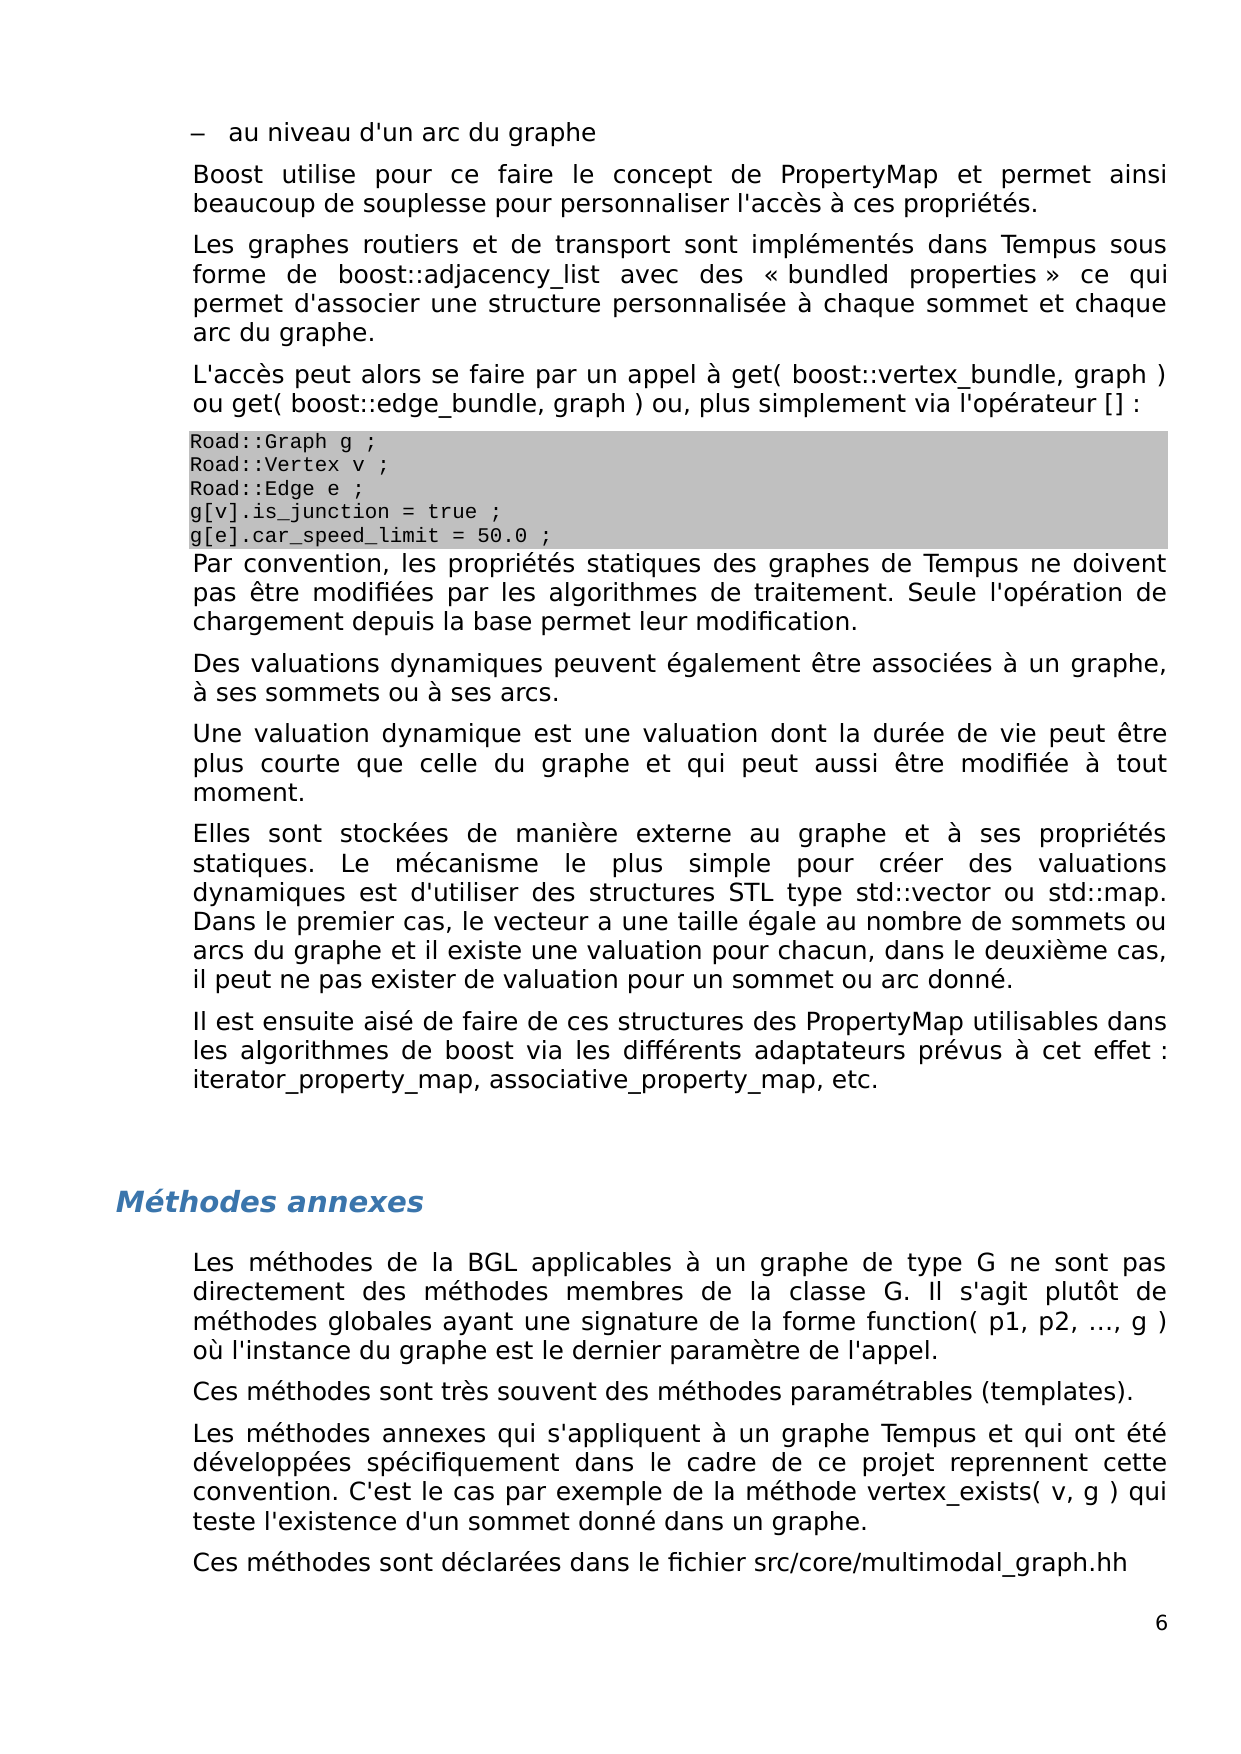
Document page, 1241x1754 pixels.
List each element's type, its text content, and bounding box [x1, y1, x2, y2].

text L'accès peut alors se faire par un appel à get( boost::vertex_bundle, graph ) ou get( boost::edge_bundle, graph ) ou, plus simplement via l'opérateur [] : [192, 360, 1168, 418]
text Road::Edge e ; [189, 478, 1168, 502]
text Une valuation dynamique est une valuation dont la durée de vie peut être plus courte que celle du graphe et qui peut aussi être modifiée à tout moment. [192, 720, 1168, 807]
text Road::Vertex v ; [189, 454, 1168, 478]
text Elles sont stockées de manière externe au graphe et à ses propriétés statiques. Le mécanisme le plus simple pour créer des valuations dynamiques est d'utiliser des structures STL type std::vector ou std::map. Dans le premier cas, le vecteur a une taille égale au nombre de sommets ou arcs du graphe et il existe une valuation pour chacun, dans le deuxième cas, il peut ne pas exister de valuation pour un sommet ou arc donné. [192, 820, 1168, 995]
text Ces méthodes sont déclarées dans le fichier src/core/multimodal_graph.hh [192, 1548, 1168, 1578]
text Ces méthodes sont très souvent des méthodes paramétrables (templates). [192, 1378, 1168, 1407]
text Il est ensuite aisé de faire de ces structures des PropertyMap utilisables dans les algorithmes de boost via les différents adaptateurs prévus à cet effet : iterator_property_map, associative_property_map, etc. [192, 1007, 1168, 1095]
subtitle Méthodes annexes [116, 1185, 1168, 1219]
list au niveau d'un arc du graphe [191, 118, 1168, 147]
text Boost utilise pour ce faire le concept de PropertyMap et permet ainsi beaucoup de souplesse pour personnaliser l'accès à ces propriétés. [192, 160, 1168, 218]
text Road::Graph g ; [189, 431, 1168, 454]
text g[e].car_speed_limit = 50.0 ; [189, 525, 1168, 549]
text Les méthodes annexes qui s'appliquent à un graphe Tempus et qui ont été développées spécifiquement dans le cadre de ce projet reprennent cette convention. C'est le cas par exemple de la méthode vertex_exists( v, g ) qui teste l'existence d'un sommet donné dans un graphe. [192, 1419, 1168, 1536]
text g[v].is_junction = true ; [189, 502, 1168, 525]
text Des valuations dynamiques peuvent également être associées à un graphe, à ses sommets ou à ses arcs. [192, 649, 1168, 707]
text Les méthodes de la BGL applicables à un graphe de type G ne sont pas directement des méthodes membres de la classe G. Il s'agit plutôt de méthodes globales ayant une signature de la forme function( p1, p2, …, g ) où l'instance du graphe est le dernier paramètre de l'appel. [192, 1248, 1168, 1365]
text Les graphes routiers et de transport sont implémentés dans Tempus sous forme de boost::adjacency_list avec des « bundled properties » ce qui permet d'associer une structure personnalisée à chaque sommet et chaque arc du graphe. [192, 231, 1168, 347]
text Par convention, les propriétés statiques des graphes de Tempus ne doivent pas être modifiées par les algorithmes de traitement. Seule l'opération de chargement depuis la base permet leur modification. [192, 549, 1168, 636]
